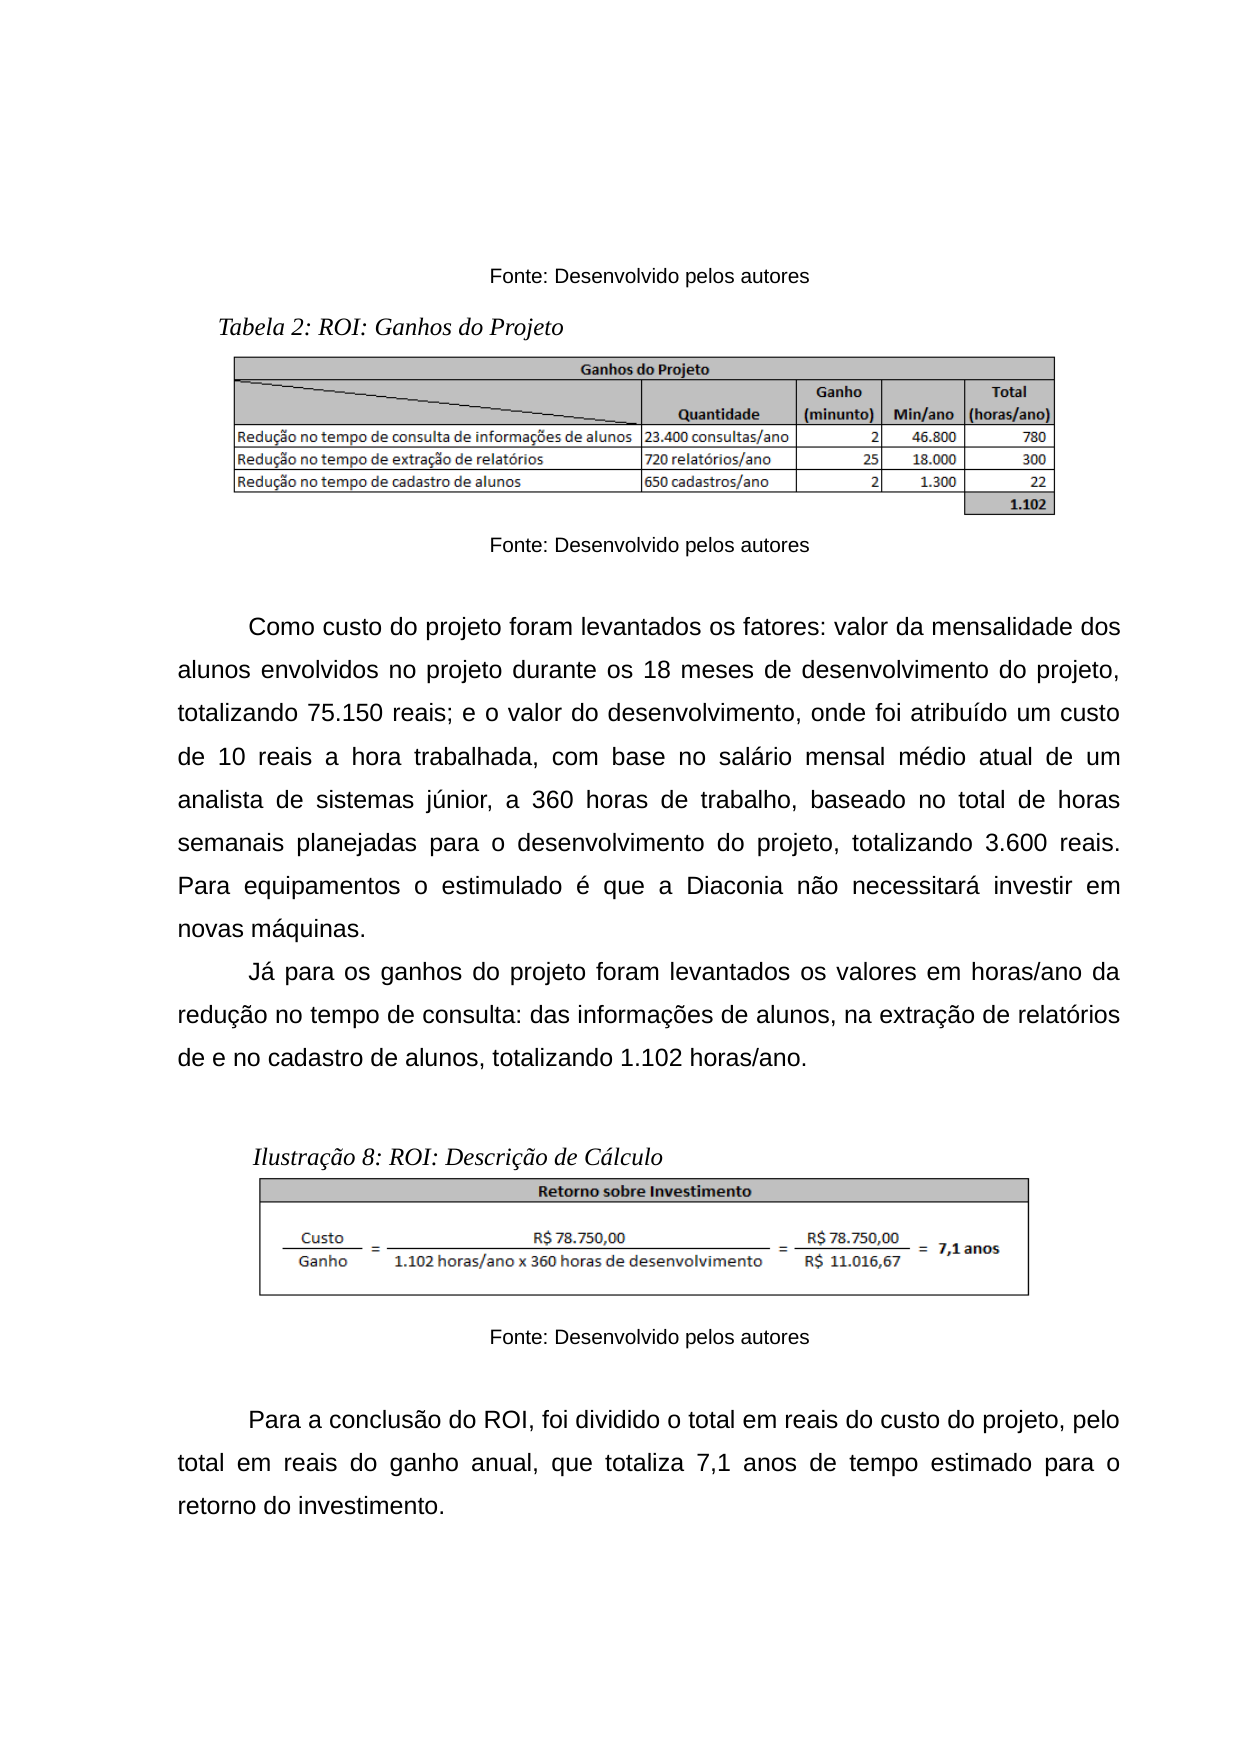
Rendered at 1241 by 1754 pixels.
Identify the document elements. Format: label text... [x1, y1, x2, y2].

text Como custo do projeto foram levantados os fatores: valor da mensalidade dos alunos envolvidos no projeto durante os 18 meses de desenvolvimento do projeto, totalizando 75.150 reais; e o valor do desenvolvimento, onde foi atribuído um custo de 10 reais a hora trabalhada, com base no salário mensal médio atual de um analista de sistemas júnior, a 360 horas de trabalho, baseado no total de horas semanais planejadas para o desenvolvimento do projeto, totalizando 3.600 reais. Para equipamentos o estimulado é que a Diaconia não necessitará investir em novas máquinas. [177, 612, 1122, 943]
picture [252, 1171, 1039, 1305]
text Para a conclusão do ROI, foi dividido o total em reais do custo do projeto, pelo total em reais do ganho anual, que totaliza 7,1 anos de tempo estimado para o retorno do investimento. [177, 1405, 1122, 1520]
text Já para os ganhos do projeto foram levantados os valores em horas/ano da redução no tempo de consulta: das informações de alunos, na extração de relatórios de e no cadastro de alunos, totalizando 1.102 horas/ano. [177, 957, 1122, 1072]
text Fonte: Desenvolvido pelos autores [177, 300, 1122, 557]
picture [217, 341, 1073, 533]
text Fonte: Desenvolvido pelos autores [177, 1130, 1122, 1349]
text Fonte: Desenvolvido pelos autores [177, 263, 1122, 287]
text Tabela 2: ROI: Ganhos do Projeto [218, 312, 1082, 341]
text Ilustração 8: ROI: Descrição de Cálculo [253, 1142, 1046, 1171]
